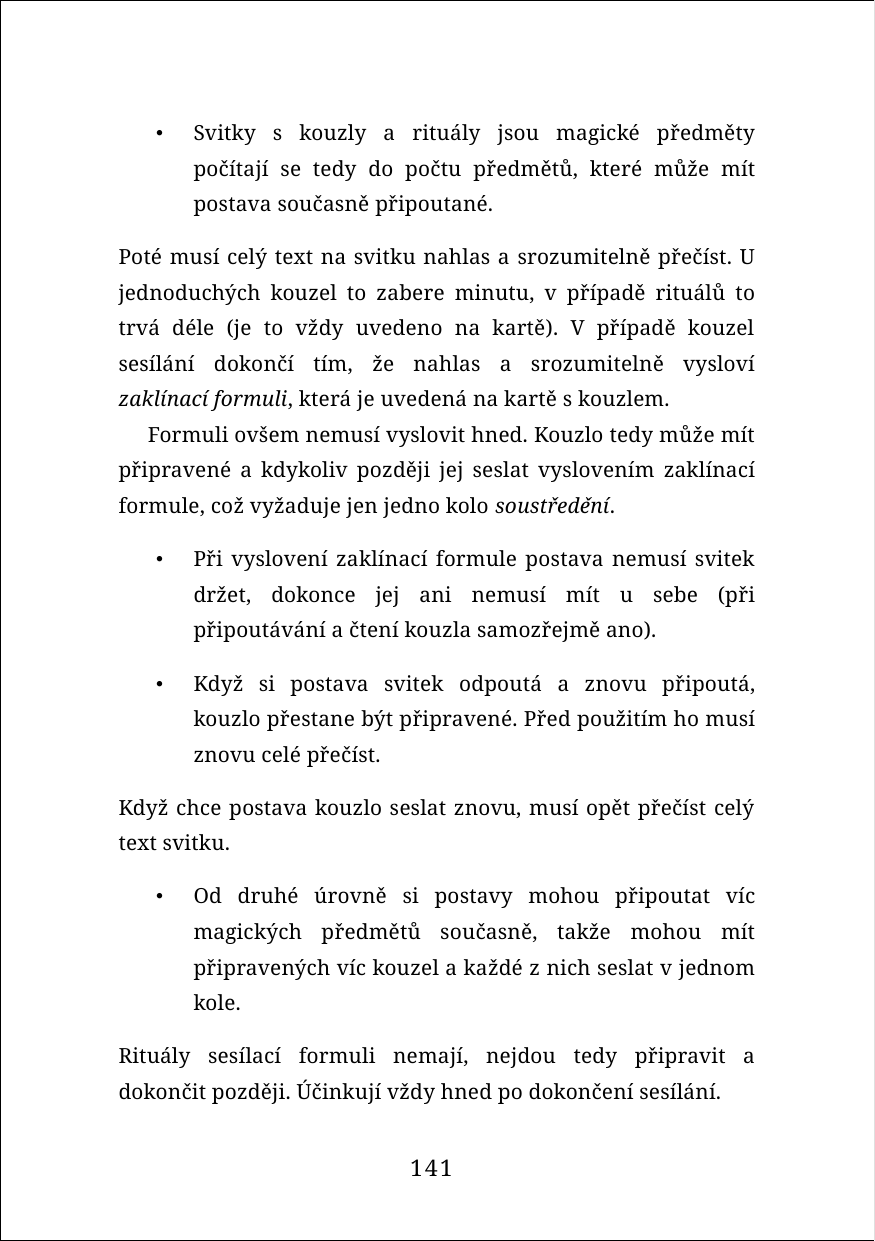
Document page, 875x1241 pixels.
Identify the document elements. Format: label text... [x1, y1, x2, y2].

list Když si postava svitek odpoutá a znovu připoutá, kouzlo přestane být připravené. Před použitím ho musí znovu celé přečíst. [156, 669, 756, 768]
text Poté musí celý text na svitku nahlas a srozumitelně přečíst. U jednoduchých kouzel to zabere minutu, v případě rituálů to trvá déle (je to vždy uvedeno na kartě). V případě kouzel sesílání dokončí tím, že nahlas a srozumitelně vysloví zaklínací formuli, která je uvedená na kartě s kouzlem. Formuli ovšem nemusí vyslovit hned. Kouzlo tedy může mít připravené a kdykoliv později jej seslat vyslovením zaklínací formule, což vyžaduje jen jedno kolo soustředění. [118, 242, 756, 519]
text Když chce postava kouzlo seslat znovu, musí opět přečíst celý text svitku. [118, 793, 756, 857]
list Při vyslovení zaklínací formule postava nemusí svitek držet, dokonce jej ani nemusí mít u sebe (při připoutávání a čtení kouzla samozřejmě ano). [156, 544, 756, 644]
text Rituály sesílací formuli nemají, nejdou tedy připravit a dokončit později. Účinkují vždy hned po dokončení sesílání. [118, 1041, 756, 1105]
list Od druhé úrovně si postavy mohou připoutat víc magických předmětů současně, takže mohou mít připravených víc kouzel a každé z nich seslat v jednom kole. [156, 882, 756, 1017]
list Svitky s kouzly a rituály jsou magické předměty počítají se tedy do počtu předmětů, které může mít postava současně připoutané. [156, 118, 756, 218]
